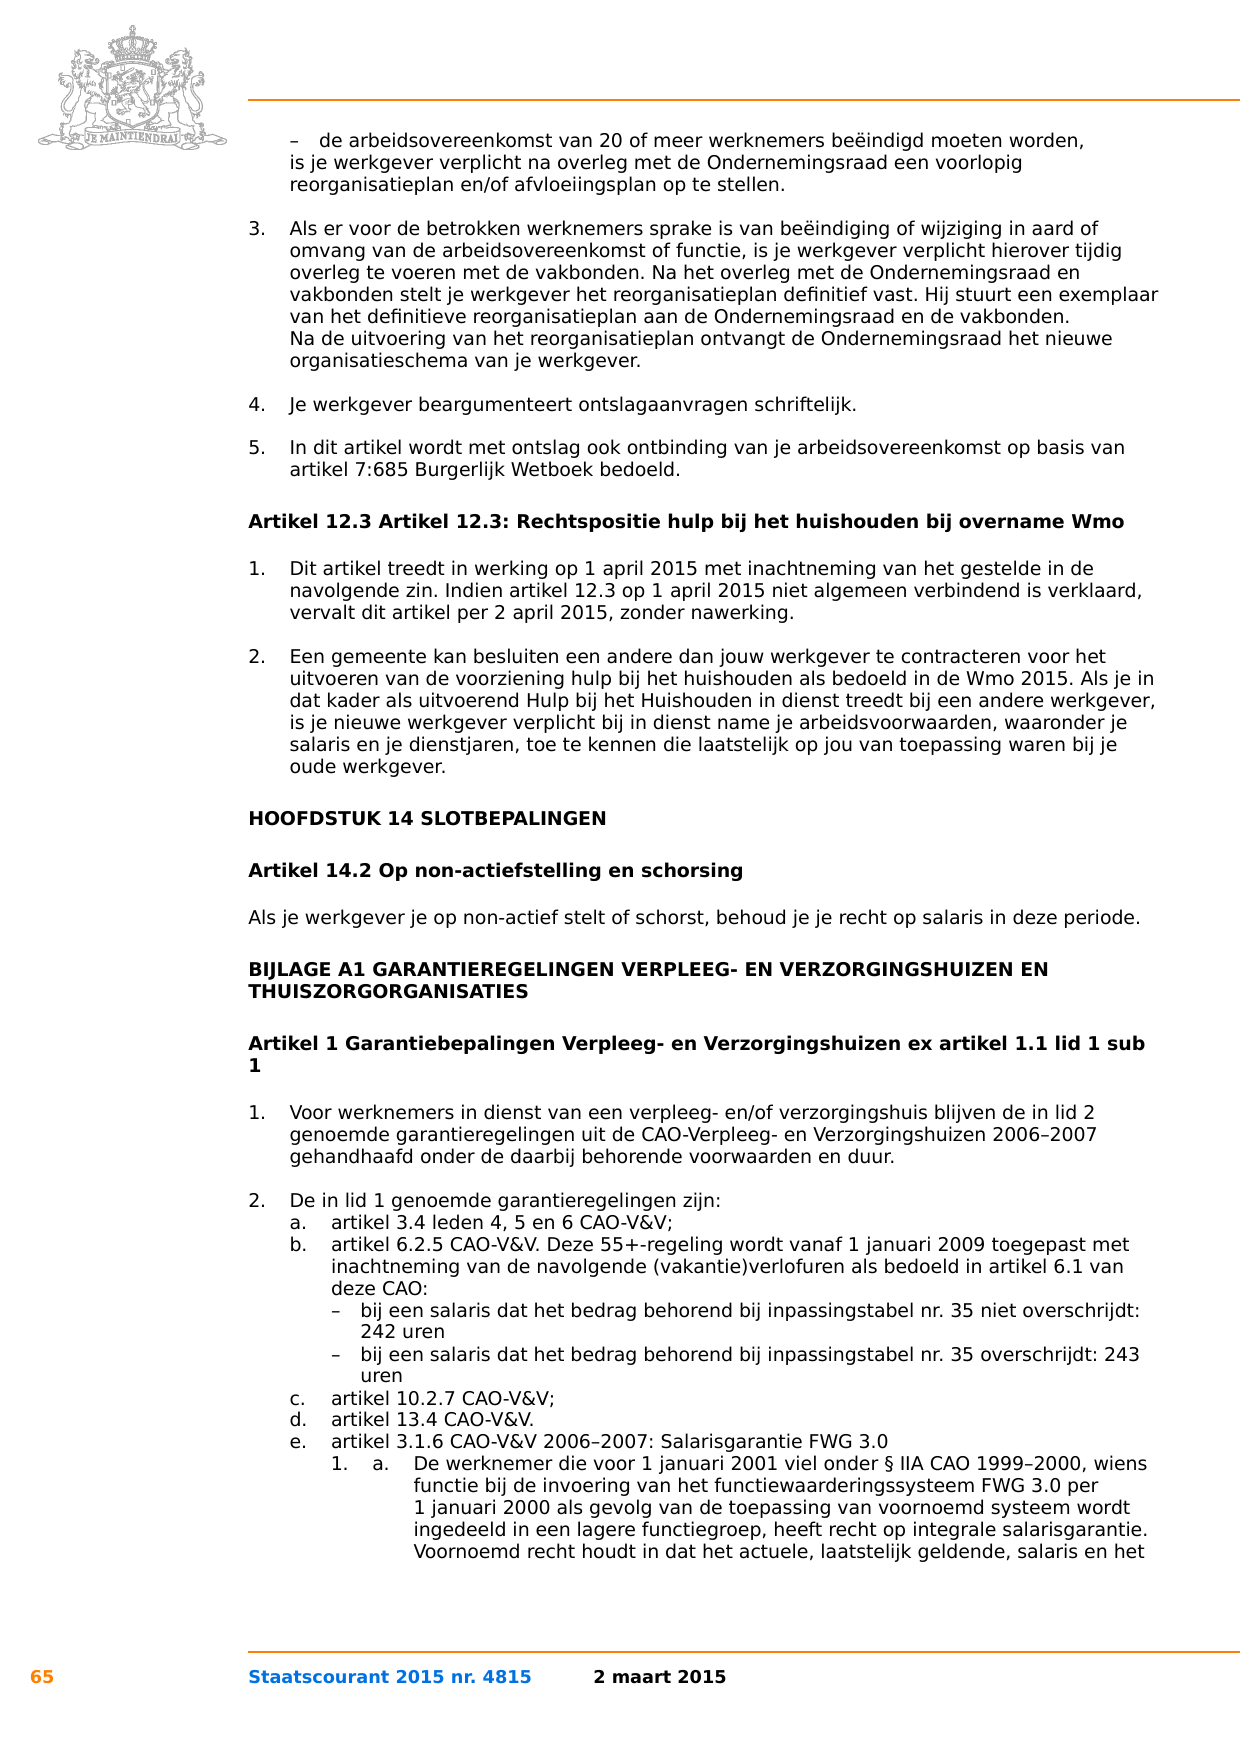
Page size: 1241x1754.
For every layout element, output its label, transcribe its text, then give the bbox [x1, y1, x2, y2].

text 1. Dit artikel treedt in werking op 1 april 2015 met inachtneming van het gestelde in de navolgende zin. Indien artikel 12.3 op 1 april 2015 niet algemeen verbindend is verklaard, vervalt dit artikel per 2 april 2015, zonder nawerking. [248, 558, 1163, 624]
subtitle HOOFDSTUK 14 SLOTBEPALINGEN [248, 808, 1163, 830]
text is je werkgever verplicht na overleg met de Ondernemingsraad een voorlopig reorganisatieplan en/of afvloeiingsplan op te stellen. [289, 152, 1163, 196]
text – de arbeidsovereenkomst van 20 of meer werknemers beëindigd moeten worden, [289, 130, 1163, 152]
text b. artikel 6.2.5 CAO-V&V. Deze 55+-regeling wordt vanaf 1 januari 2009 toegepast met inachtneming van de navolgende (vakantie)verlofuren als bedoeld in artikel 6.1 van deze CAO: [289, 1233, 1163, 1299]
text 4. Je werkgever beargumenteert ontslagaanvragen schriftelijk. [248, 393, 1163, 415]
text e. artikel 3.1.6 CAO-V&V 2006–2007: Salarisgarantie FWG 3.0 [289, 1431, 1163, 1453]
subtitle BIJLAGE A1 GARANTIEREGELINGEN VERPLEEG- EN VERZORGINGSHUIZEN EN THUISZORGORGANISATIES [248, 959, 1163, 1003]
subtitle Artikel 14.2 Op non-actiefstelling en schorsing [248, 860, 1163, 882]
subtitle Artikel 1 Garantiebepalingen Verpleeg- en Verzorgingshuizen ex artikel 1.1 lid 1 sub 1 [248, 1033, 1163, 1077]
text – bij een salaris dat het bedrag behorend bij inpassingstabel nr. 35 niet overschrijdt: 242 uren [331, 1299, 1163, 1343]
text c. artikel 10.2.7 CAO-V&V; [289, 1387, 1163, 1409]
text 2. De in lid 1 genoemde garantieregelingen zijn: [248, 1189, 1163, 1212]
text Na de uitvoering van het reorganisatieplan ontvangt de Ondernemingsraad het nieuwe organisatieschema van je werkgever. [289, 328, 1163, 372]
text Als je werkgever je op non-actief stelt of schorst, behoud je je recht op salaris in deze periode. [248, 907, 1163, 929]
text 1. a. De werknemer die voor 1 januari 2001 viel onder § IIA CAO 1999–2000, wiens functie bij de invoering van het functiewaarderingssysteem FWG 3.0 per 1 januari 2000 als gevolg van de toepassing van voornoemd systeem wordt ingedeeld in een lagere functiegroep, heeft recht op integrale salarisgarantie. Voornoemd recht houdt in dat het actuele, laatstelijk geldende, salaris en het [331, 1453, 1163, 1563]
text 2. Een gemeente kan besluiten een andere dan jouw werkgever te contracteren voor het uitvoeren van de voorziening hulp bij het huishouden als bedoeld in de Wmo 2015. Als je in dat kader als uitvoerend Hulp bij het Huishouden in dienst treedt bij een andere werkgever, is je nieuwe werkgever verplicht bij in dienst name je arbeidsvoorwaarden, waaronder je salaris en je dienstjaren, toe te kennen die laatstelijk op jou van toepassing waren bij je oude werkgever. [248, 646, 1163, 778]
text 5. In dit artikel wordt met ontslag ook ontbinding van je arbeidsovereenkomst op basis van artikel 7:685 Burgerlijk Wetboek bedoeld. [248, 437, 1163, 481]
text d. artikel 13.4 CAO-V&V. [289, 1409, 1163, 1431]
picture [38, 25, 227, 150]
text – bij een salaris dat het bedrag behorend bij inpassingstabel nr. 35 overschrijdt: 243 uren [331, 1343, 1163, 1387]
subtitle Artikel 12.3 Artikel 12.3: Rechtspositie hulp bij het huishouden bij overname Wmo [248, 511, 1163, 533]
text a. artikel 3.4 leden 4, 5 en 6 CAO-V&V; [289, 1212, 1163, 1233]
text 3. Als er voor de betrokken werknemers sprake is van beëindiging of wijziging in aard of omvang van de arbeidsovereenkomst of functie, is je werkgever verplicht hierover tijdig overleg te voeren met de vakbonden. Na het overleg met de Ondernemingsraad en vakbonden stelt je werkgever het reorganisatieplan definitief vast. Hij stuurt een exemplaar van het definitieve reorganisatieplan aan de Ondernemingsraad en de vakbonden. [248, 218, 1163, 328]
text 1. Voor werknemers in dienst van een verpleeg- en/of verzorgingshuis blijven de in lid 2 genoemde garantieregelingen uit de CAO-Verpleeg- en Verzorgingshuizen 2006–2007 gehandhaafd onder de daarbij behorende voorwaarden en duur. [248, 1102, 1163, 1168]
